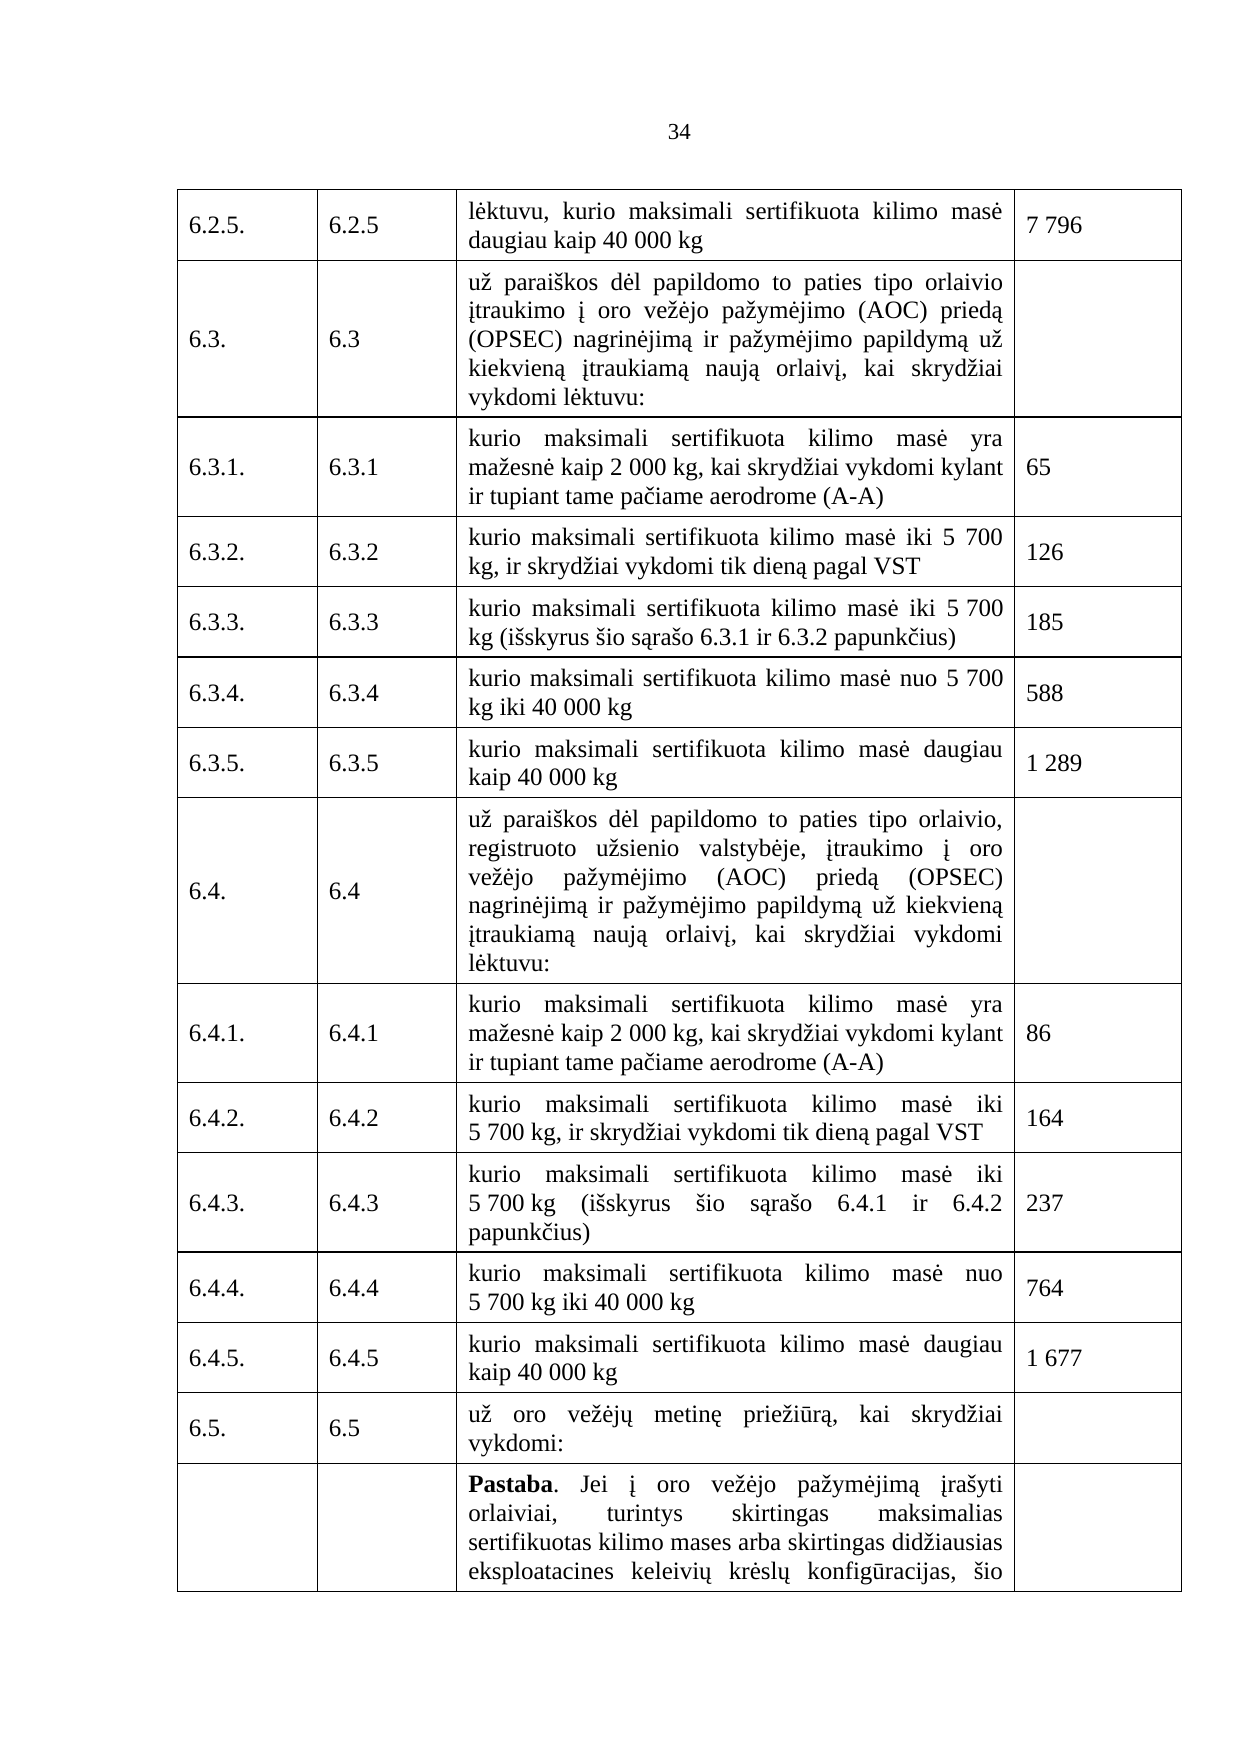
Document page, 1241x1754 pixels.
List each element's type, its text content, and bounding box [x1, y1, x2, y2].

table_cell 6.4.2 [318, 1083, 456, 1152]
table_cell 6.3.4 [318, 658, 456, 727]
table_cell Pastaba. Jei į oro vežėjo pažymėjimą įrašyti orlaiviai, turintys skirtingas maksimalias sertifikuotas kilimo mases arba skirtingas didžiausias eksploatacines keleivių krėslų konfigūracijas, šio [457, 1464, 1014, 1591]
table_cell 1 677 [1015, 1323, 1181, 1392]
table_cell 7 796 [1015, 190, 1181, 260]
table_cell 6.4. [178, 798, 317, 983]
table_cell 6.3.3 [318, 587, 456, 656]
table_cell 6.3.1. [178, 418, 317, 516]
table_cell 6.3.2 [318, 517, 456, 586]
table_cell kurio maksimali sertifikuota kilimo masė iki 5 700 kg, ir skrydžiai vykdomi tik dieną pagal VST [457, 517, 1014, 586]
table_cell 6.5 [318, 1393, 456, 1463]
table_cell lėktuvu, kurio maksimali sertifikuota kilimo masė daugiau kaip 40 000 kg [457, 190, 1014, 260]
table_cell 65 [1015, 418, 1181, 516]
table_cell 6.4.1 [318, 984, 456, 1082]
table_cell 6.4.2. [178, 1083, 317, 1152]
table_cell 6.3.3. [178, 587, 317, 656]
table_cell [1015, 1393, 1181, 1463]
table_cell 1 289 [1015, 728, 1181, 797]
table_cell kurio maksimali sertifikuota kilimo masė yra mažesnė kaip 2 000 kg, kai skrydžiai vykdomi kylant ir tupiant tame pačiame aerodrome (A-A) [457, 984, 1014, 1082]
table_cell kurio maksimali sertifikuota kilimo masė daugiau kaip 40 000 kg [457, 728, 1014, 797]
table_cell 6.4.5. [178, 1323, 317, 1392]
table_cell kurio maksimali sertifikuota kilimo masė daugiau kaip 40 000 kg [457, 1323, 1014, 1392]
table_cell 6.4.4 [318, 1253, 456, 1322]
table_cell [1015, 798, 1181, 983]
table_cell 6.3.4. [178, 658, 317, 727]
table_cell 6.4.3. [178, 1153, 317, 1251]
table_cell kurio maksimali sertifikuota kilimo masė yra mažesnė kaip 2 000 kg, kai skrydžiai vykdomi kylant ir tupiant tame pačiame aerodrome (A-A) [457, 418, 1014, 516]
table_cell 6.4.4. [178, 1253, 317, 1322]
table_cell 126 [1015, 517, 1181, 586]
table_cell 6.3.2. [178, 517, 317, 586]
table_cell [1015, 1464, 1181, 1591]
table_cell [1015, 261, 1181, 416]
table_cell už paraiškos dėl papildomo to paties tipo orlaivio, registruoto užsienio valstybėje, įtraukimo į oro vežėjo pažymėjimo (AOC) priedą (OPSEC) nagrinėjimą ir pažymėjimo papildymą už kiekvieną įtraukiamą naują orlaivį, kai skrydžiai vykdomi lėktuvu: [457, 798, 1014, 983]
table_cell 6.4 [318, 798, 456, 983]
table_cell kurio maksimali sertifikuota kilimo masė iki 5 700 kg (išskyrus šio sąrašo 6.3.1 ir 6.3.2 papunkčius) [457, 587, 1014, 656]
table_cell [318, 1464, 456, 1591]
table_cell 6.3.5 [318, 728, 456, 797]
table_cell kurio maksimali sertifikuota kilimo masė iki 5 700 kg, ir skrydžiai vykdomi tik dieną pagal VST [457, 1083, 1014, 1152]
table_cell 6.2.5 [318, 190, 456, 260]
table_cell 6.3.5. [178, 728, 317, 797]
table_cell 6.3 [318, 261, 456, 416]
table_cell 6.4.3 [318, 1153, 456, 1251]
table_cell 6.5. [178, 1393, 317, 1463]
table_cell už paraiškos dėl papildomo to paties tipo orlaivio įtraukimo į oro vežėjo pažymėjimo (AOC) priedą (OPSEC) nagrinėjimą ir pažymėjimo papildymą už kiekvieną įtraukiamą naują orlaivį, kai skrydžiai vykdomi lėktuvu: [457, 261, 1014, 416]
table_cell 764 [1015, 1253, 1181, 1322]
table_cell 6.4.1. [178, 984, 317, 1082]
table_cell kurio maksimali sertifikuota kilimo masė nuo 5 700 kg iki 40 000 kg [457, 1253, 1014, 1322]
table_cell 237 [1015, 1153, 1181, 1251]
table_cell 6.2.5. [178, 190, 317, 260]
table_cell 6.3. [178, 261, 317, 416]
table_cell 6.3.1 [318, 418, 456, 516]
table_cell už oro vežėjų metinę priežiūrą, kai skrydžiai vykdomi: [457, 1393, 1014, 1463]
table_cell 86 [1015, 984, 1181, 1082]
table_cell 6.4.5 [318, 1323, 456, 1392]
table_cell 588 [1015, 658, 1181, 727]
table_cell [178, 1464, 317, 1591]
table_cell kurio maksimali sertifikuota kilimo masė nuo 5 700 kg iki 40 000 kg [457, 658, 1014, 727]
table_cell 164 [1015, 1083, 1181, 1152]
table_cell 185 [1015, 587, 1181, 656]
table_cell kurio maksimali sertifikuota kilimo masė iki 5 700 kg (išskyrus šio sąrašo 6.4.1 ir 6.4.2 papunkčius) [457, 1153, 1014, 1251]
